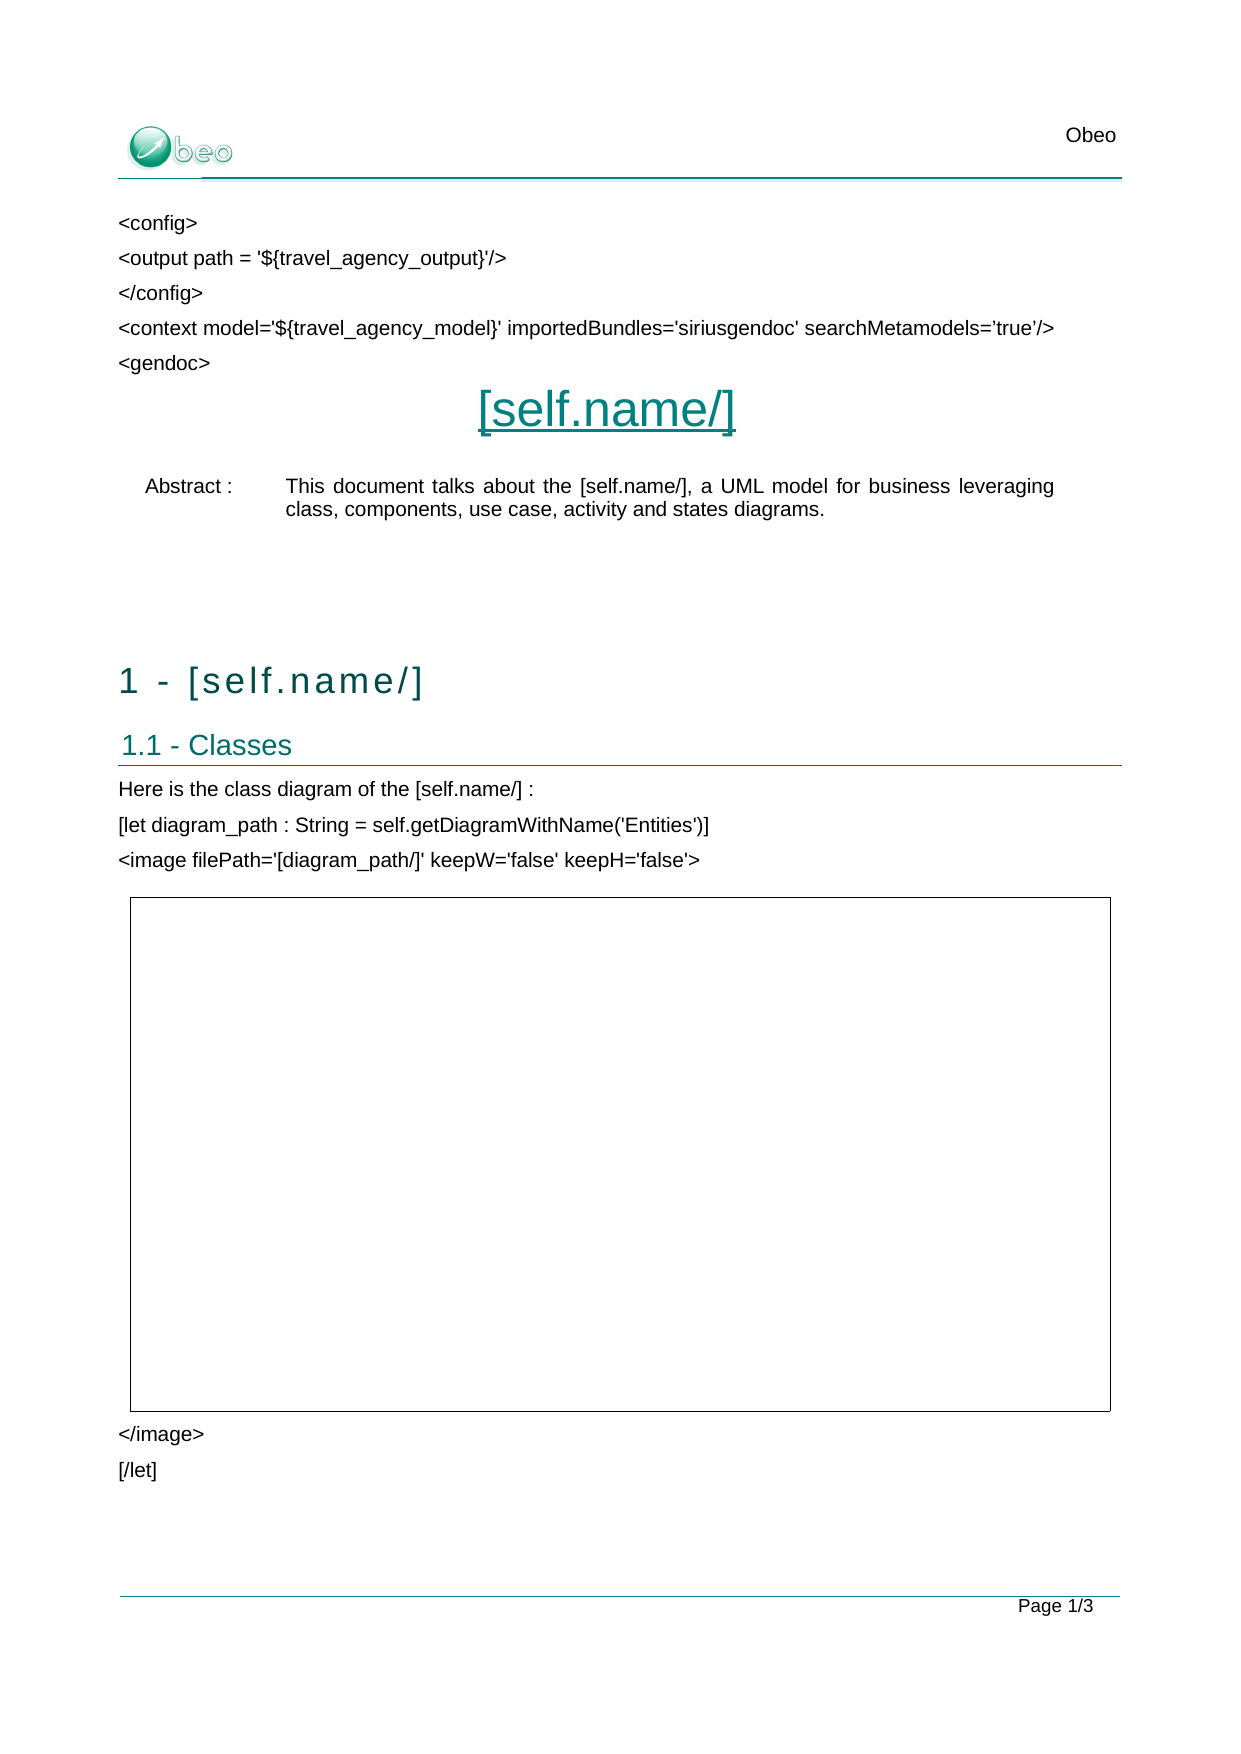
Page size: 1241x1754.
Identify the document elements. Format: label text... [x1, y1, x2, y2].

title [self.name/] [188, 381, 1026, 437]
text [let diagram_path : String = self.getDiagramWithName('Entities')] [118, 813, 1122, 836]
table_header Abstract : [138, 474, 278, 521]
text </config> [118, 282, 1122, 305]
text <gendoc> [118, 352, 1122, 375]
text <output path = '${travel_agency_output}'/> [118, 247, 1122, 270]
text [/let] [118, 1459, 1122, 1482]
text <config> [118, 212, 1122, 235]
subtitle [self.name/] [118, 661, 1122, 701]
text <context model='${travel_agency_model}' importedBundles='siriusgendoc' searchMetamodels=’true’/> [118, 317, 1122, 340]
text </image> [118, 885, 1122, 1446]
subtitle Classes [118, 726, 1122, 765]
text <image filePath='[diagram_path/]' keepW='false' keepH='false'> [118, 849, 1122, 872]
picture [123, 123, 238, 171]
table_header This document talks about the [self.name/], a UML model for business leveraging class, components, use case, activity and states diagrams. [278, 474, 1062, 521]
text Here is the class diagram of the [self.name/] : [118, 777, 1122, 801]
